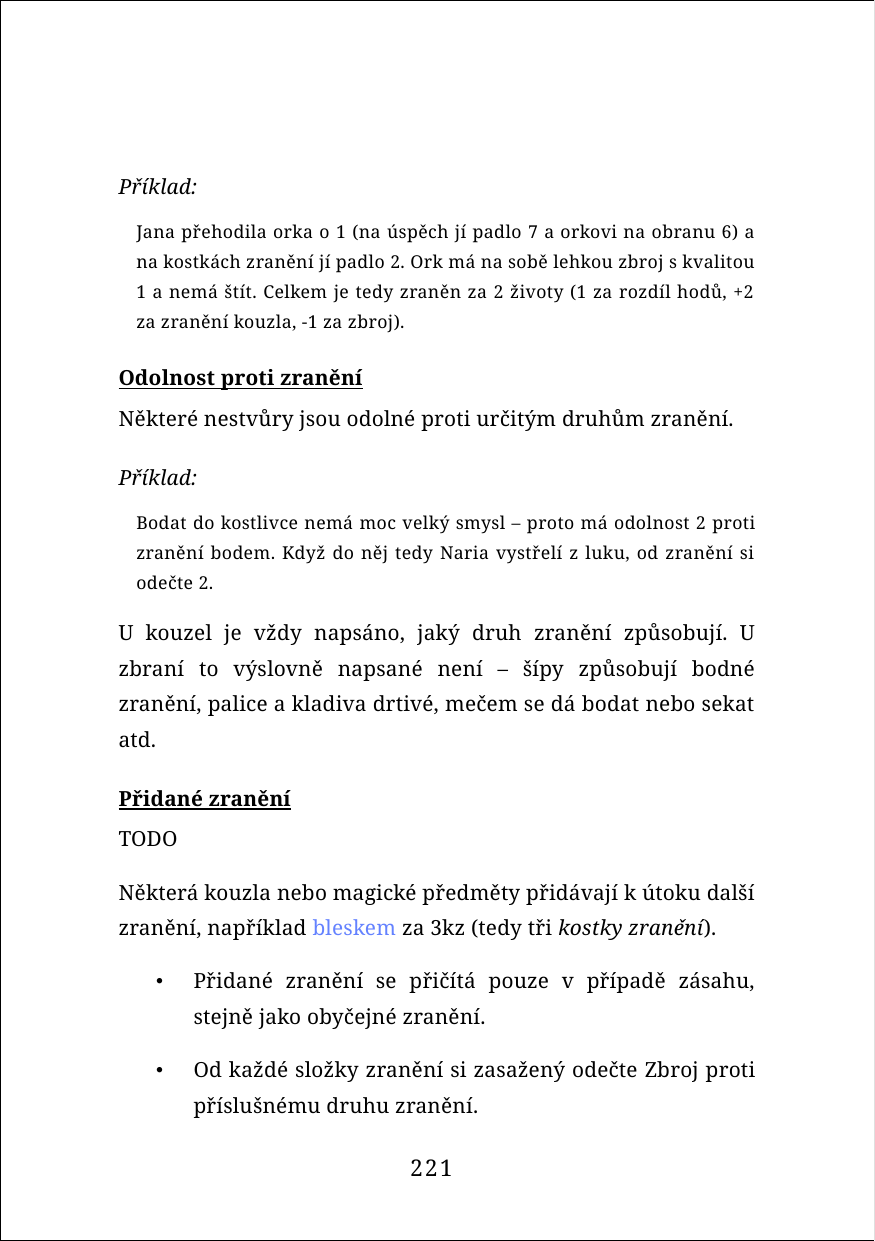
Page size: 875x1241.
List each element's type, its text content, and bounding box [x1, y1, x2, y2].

text Jana přehodila orka o 1 (na úspěch jí padlo 7 a orkovi na obranu 6) a na kostkách zranění jí padlo 2. Ork má na sobě lehkou zbroj s kvalitou 1 a nemá štít. Celkem je tedy zraněn za 2 životy (1 za rozdíl hodů, +2 za zranění kouzla, -1 za zbroj). [136, 219, 756, 334]
text Některá kouzla nebo magické předměty přidávají k útoku další zranění, například bleskem za 3kz (tedy tři kostky zranění). [118, 878, 756, 942]
text U kouzel je vždy napsáno, jaký druh zranění způsobují. U zbraní to výslovně napsané není – šípy způsobují bodné zranění, palice a kladiva drtivé, mečem se dá bodat nebo sekat atd. [118, 618, 756, 753]
text Některé nestvůry jsou odolné proti určitým druhům zranění. [118, 404, 756, 432]
text Příklad: [118, 463, 756, 491]
subtitle Přidané zranění [118, 784, 756, 813]
list Přidané zranění se přičítá pouze v případě zásahu, stejně jako obyčejné zranění. [156, 966, 756, 1030]
list Od každé složky zranění si zasažený odečte Zbroj proti příslušnému druhu zranění. [156, 1055, 756, 1119]
text Bodat do kostlivce nemá moc velký smysl – proto má odolnost 2 proti zranění bodem. Když do něj tedy Naria vystřelí z luku, od zranění si odečte 2. [136, 510, 756, 595]
subtitle Odolnost proti zranění [118, 363, 756, 392]
text Příklad: [118, 172, 756, 200]
text TODO [118, 824, 756, 853]
